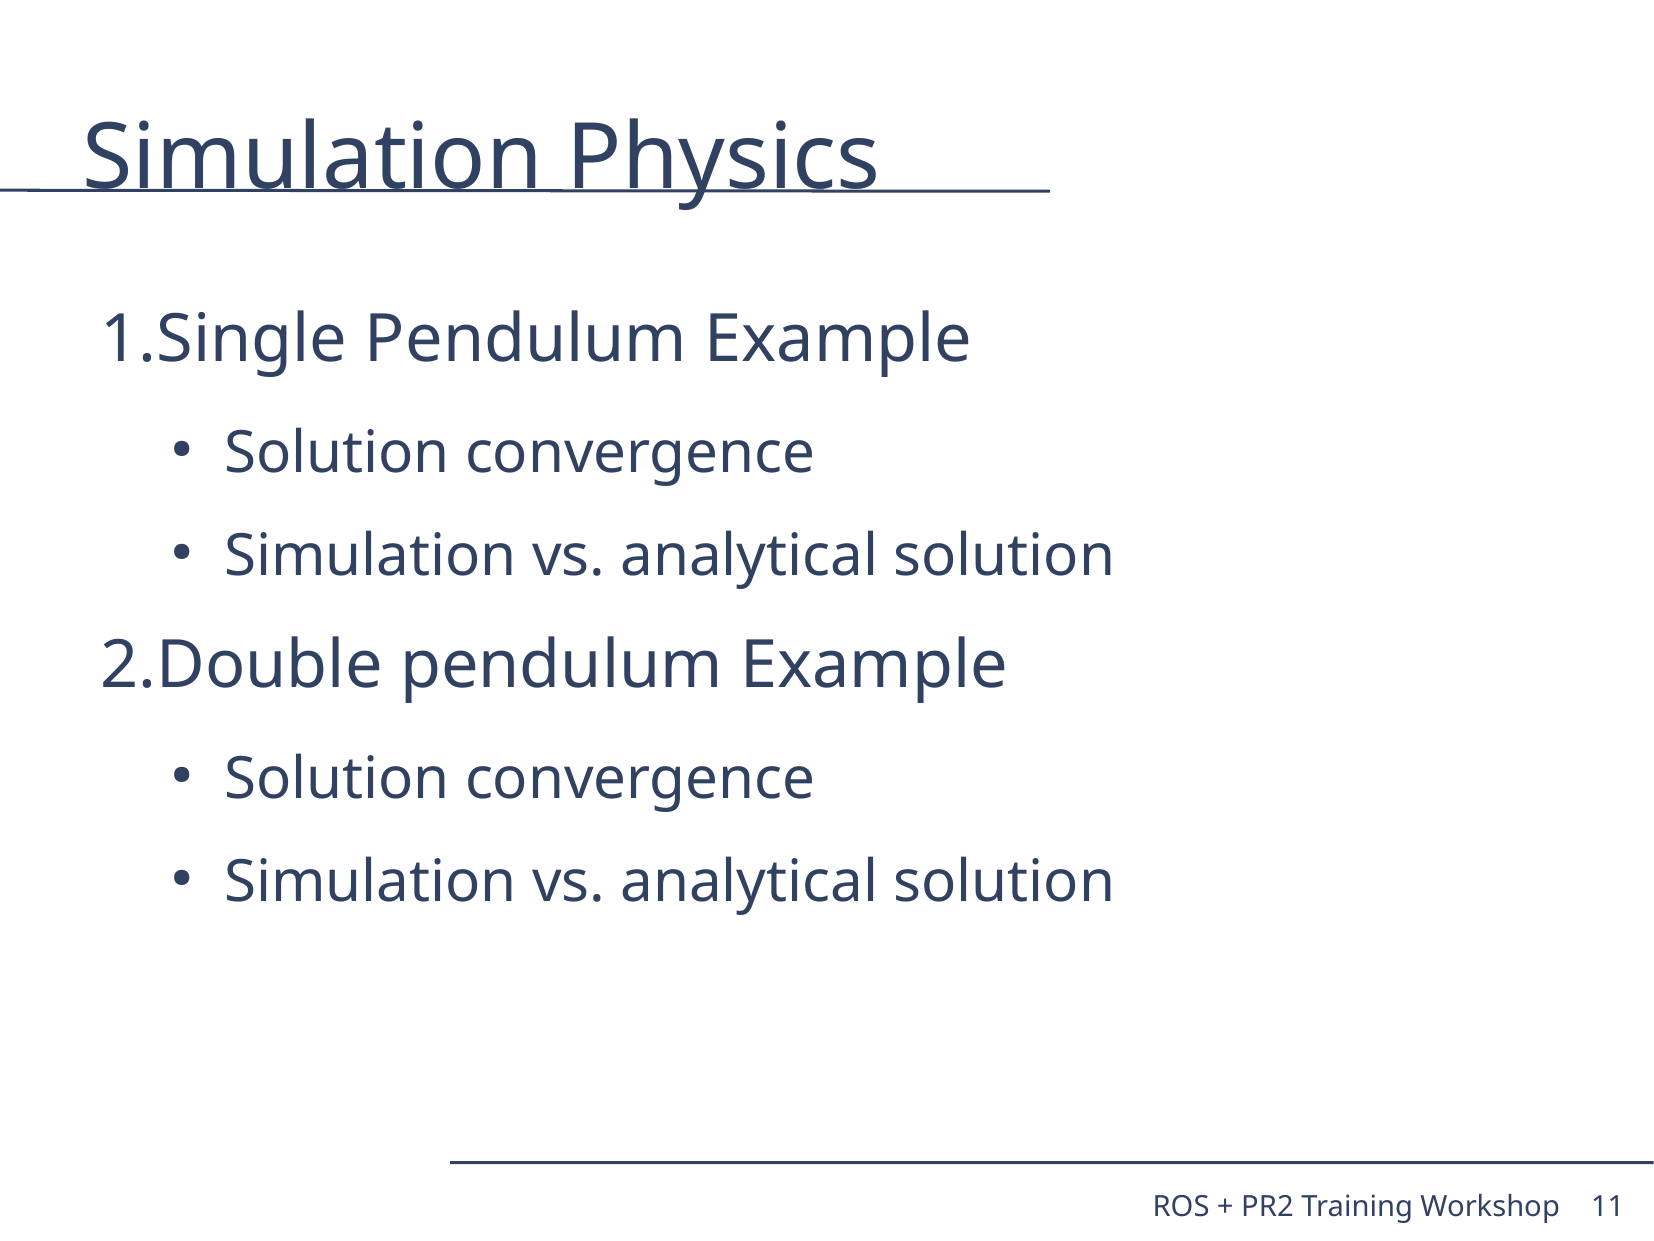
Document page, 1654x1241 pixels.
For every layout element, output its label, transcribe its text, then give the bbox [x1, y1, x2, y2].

list Single Pendulum Example Solution convergence Simulation vs. analytical solution Double pendulum Example Solution convergence Simulation vs. analytical solution [82, 290, 1571, 1109]
title Simulation Physics [82, 49, 1571, 257]
